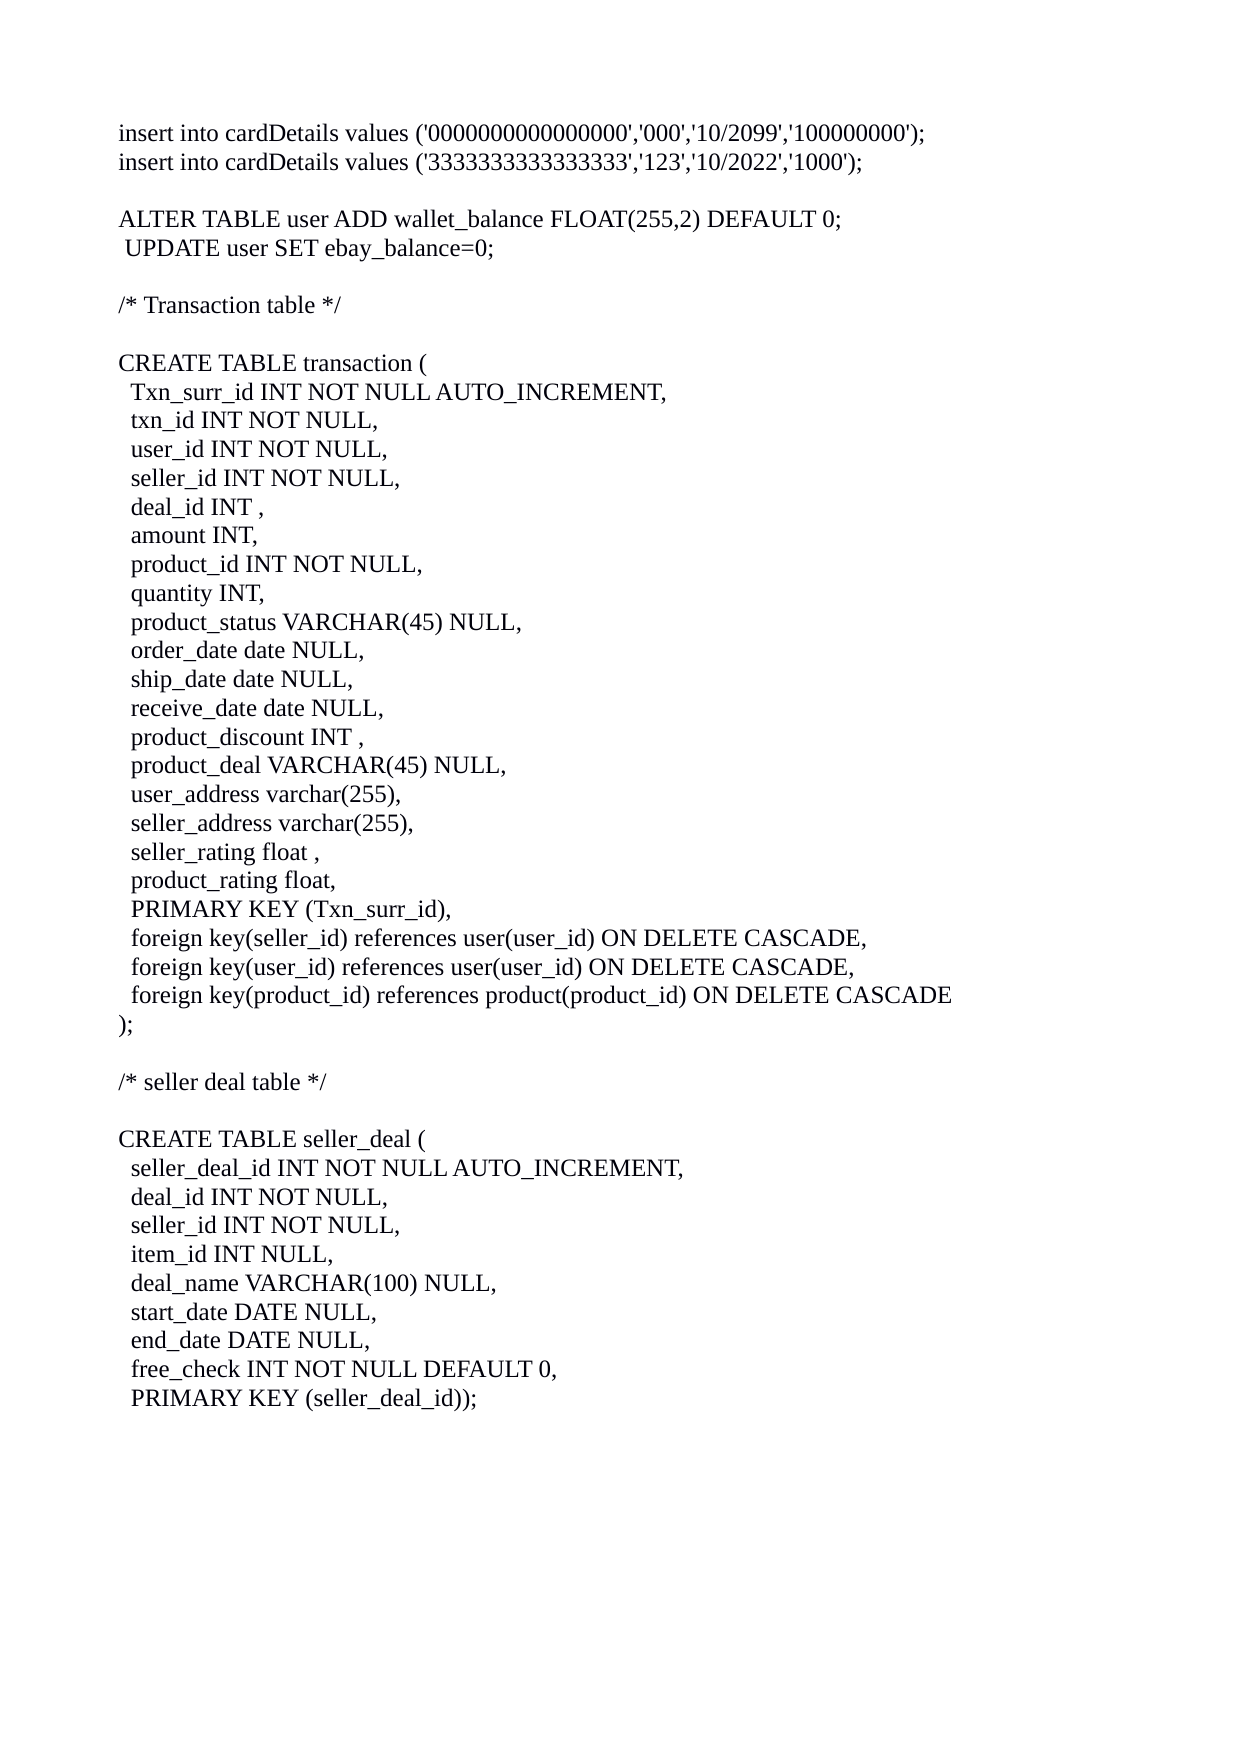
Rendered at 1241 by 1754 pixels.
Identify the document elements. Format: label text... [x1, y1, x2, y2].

text deal_name VARCHAR(100) NULL, [118, 1268, 1122, 1297]
text insert into cardDetails values ('0000000000000000','000','10/2099','100000000'); [118, 118, 1122, 147]
text PRIMARY KEY (seller_deal_id)); [118, 1383, 1122, 1412]
text PRIMARY KEY (Txn_surr_id), [118, 894, 1122, 923]
text Txn_surr_id INT NOT NULL AUTO_INCREMENT, [118, 377, 1122, 406]
text deal_id INT , [118, 492, 1122, 521]
text insert into cardDetails values ('3333333333333333','123','10/2022','1000'); [118, 147, 1122, 176]
text seller_rating float , [118, 837, 1122, 866]
text seller_id INT NOT NULL, [118, 463, 1122, 492]
text order_date date NULL, [118, 636, 1122, 664]
text foreign key(product_id) references product(product_id) ON DELETE CASCADE [118, 981, 1122, 1009]
text product_deal VARCHAR(45) NULL, [118, 751, 1122, 779]
text item_id INT NULL, [118, 1239, 1122, 1268]
text free_check INT NOT NULL DEFAULT 0, [118, 1354, 1122, 1383]
text user_id INT NOT NULL, [118, 434, 1122, 463]
text txn_id INT NOT NULL, [118, 406, 1122, 434]
text seller_id INT NOT NULL, [118, 1211, 1122, 1239]
text user_address varchar(255), [118, 779, 1122, 808]
text foreign key(seller_id) references user(user_id) ON DELETE CASCADE, [118, 923, 1122, 952]
text product_id INT NOT NULL, [118, 549, 1122, 578]
text ); [118, 1009, 1122, 1038]
text CREATE TABLE transaction ( [118, 348, 1122, 377]
text quantity INT, [118, 578, 1122, 607]
text UPDATE user SET ebay_balance=0; [118, 233, 1122, 262]
text amount INT, [118, 521, 1122, 549]
text /* Transaction table */ [118, 291, 1122, 319]
text end_date DATE NULL, [118, 1326, 1122, 1354]
text ALTER TABLE user ADD wallet_balance FLOAT(255,2) DEFAULT 0; [118, 204, 1122, 233]
text CREATE TABLE seller_deal ( [118, 1124, 1122, 1153]
text seller_address varchar(255), [118, 808, 1122, 837]
text foreign key(user_id) references user(user_id) ON DELETE CASCADE, [118, 952, 1122, 981]
text start_date DATE NULL, [118, 1297, 1122, 1326]
text /* seller deal table */ [118, 1067, 1122, 1096]
text product_status VARCHAR(45) NULL, [118, 607, 1122, 636]
text product_rating float, [118, 866, 1122, 894]
text ship_date date NULL, [118, 664, 1122, 693]
text deal_id INT NOT NULL, [118, 1182, 1122, 1211]
text product_discount INT , [118, 722, 1122, 751]
text receive_date date NULL, [118, 693, 1122, 722]
text seller_deal_id INT NOT NULL AUTO_INCREMENT, [118, 1153, 1122, 1182]
